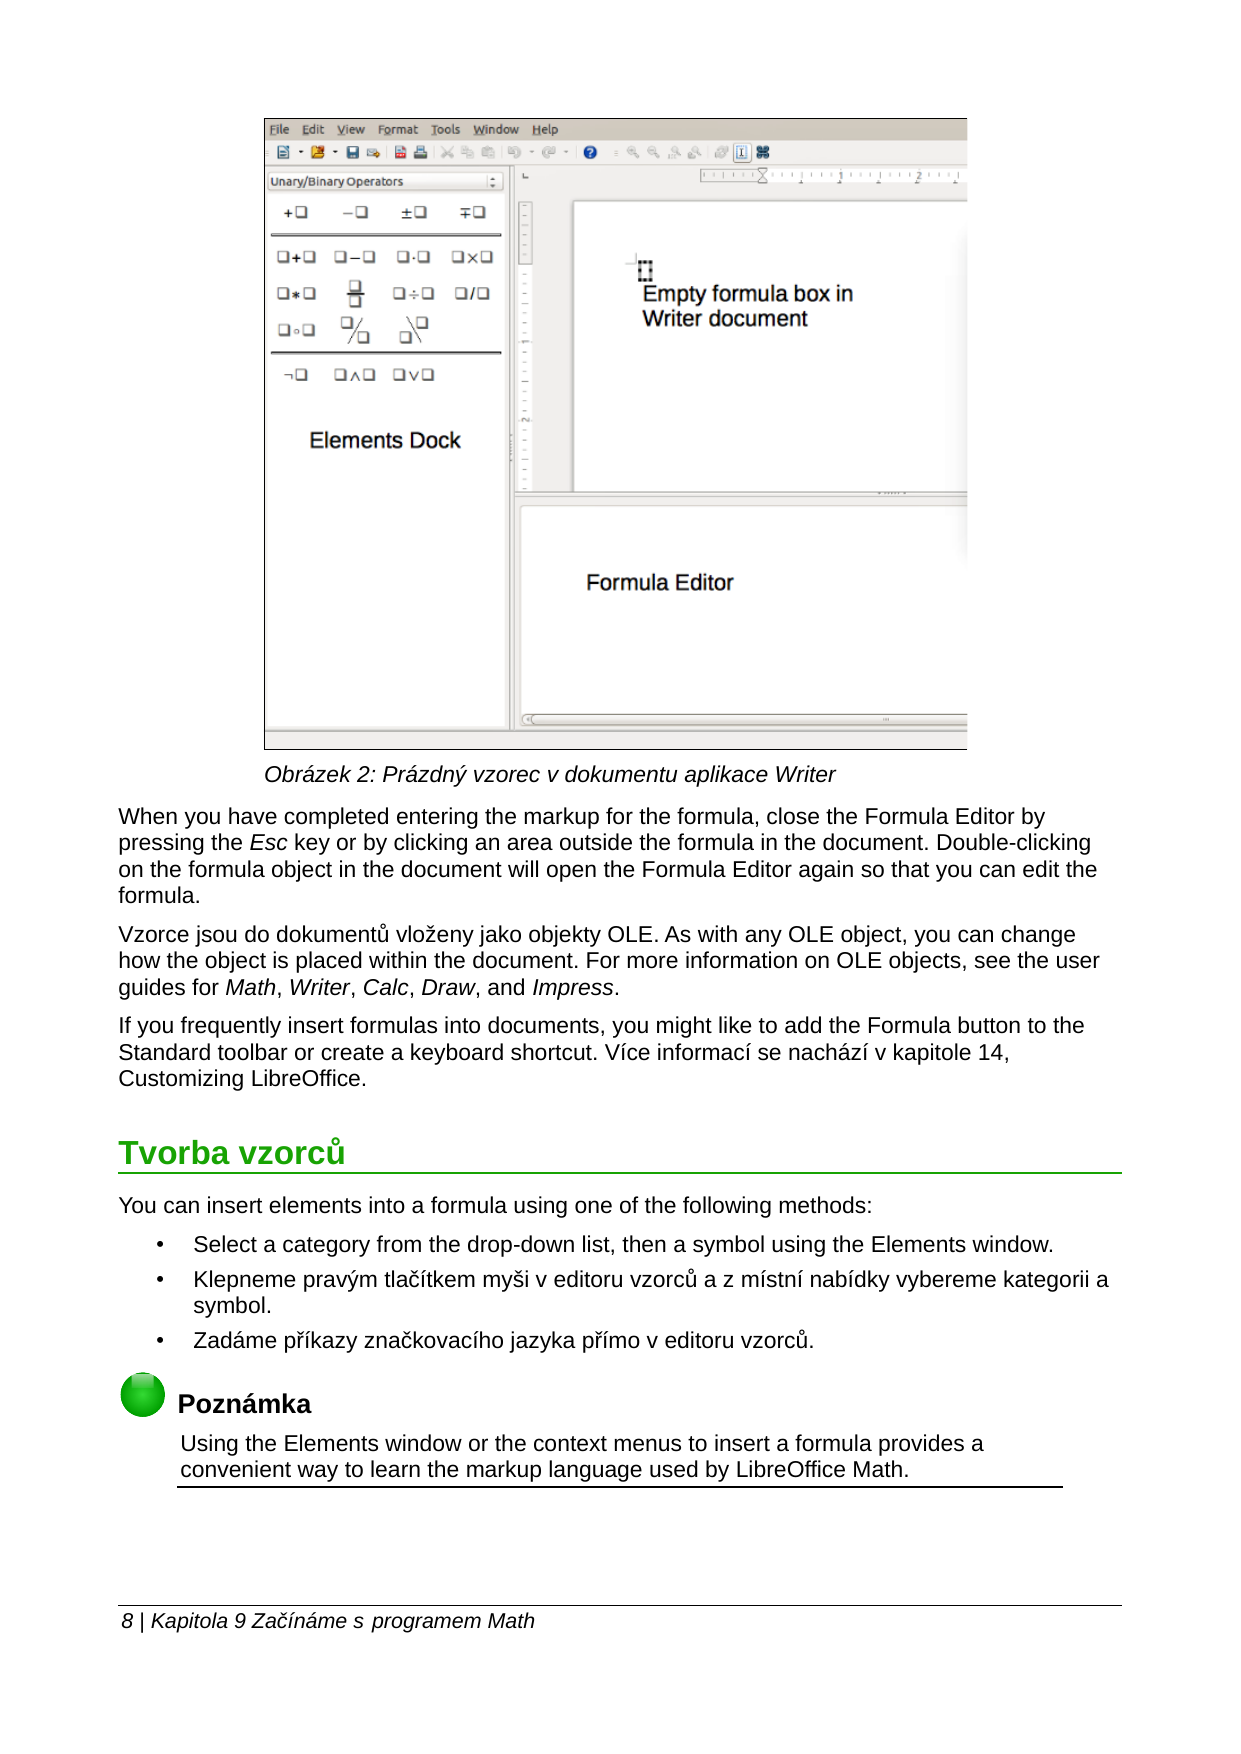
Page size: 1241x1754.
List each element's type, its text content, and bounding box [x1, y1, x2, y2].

text Vzorce jsou do dokumentů vloženy jako objekty OLE. As with any OLE object, you can change how the object is placed within the document. For more information on OLE objects, see the user guides for Math, Writer, Calc, Draw, and Impress. [118, 921, 1122, 1000]
text If you frequently insert formulas into documents, you might like to add the Formula button to the Standard toolbar or create a keyboard shortcut. Více informací se nachází v kapitole 14, Customizing LibreOffice. [118, 1012, 1122, 1091]
subtitle Poznámka [118, 1370, 1122, 1419]
text Using the Elements window or the context menus to insert a formula provides a convenient way to learn the markup language used by LibreOffice Math. [177, 1427, 1063, 1486]
list Zadáme příkazy značkovacího jazyka přímo v editoru vzorců. [156, 1327, 1122, 1354]
list Klepneme pravým tlačítkem myši v editoru vzorců a z místní nabídky vybereme kategorii a symbol. [156, 1266, 1122, 1318]
subtitle Tvorba vzorců [118, 1133, 1122, 1172]
list Select a category from the drop-down list, then a symbol using the Elements window. [156, 1231, 1122, 1257]
text You can insert elements into a formula using one of the following methods: [118, 1192, 1122, 1218]
picture [265, 118, 968, 749]
text Obrázek 2: Prázdný vzorec v dokumentu aplikace Writer [264, 761, 976, 788]
text When you have completed entering the markup for the formula, close the Formula Editor by pressing the Esc key or by clicking an area outside the formula in the document. Double-clicking on the formula object in the document will open the Formula Editor again so that you can edit the formula. [118, 803, 1122, 908]
